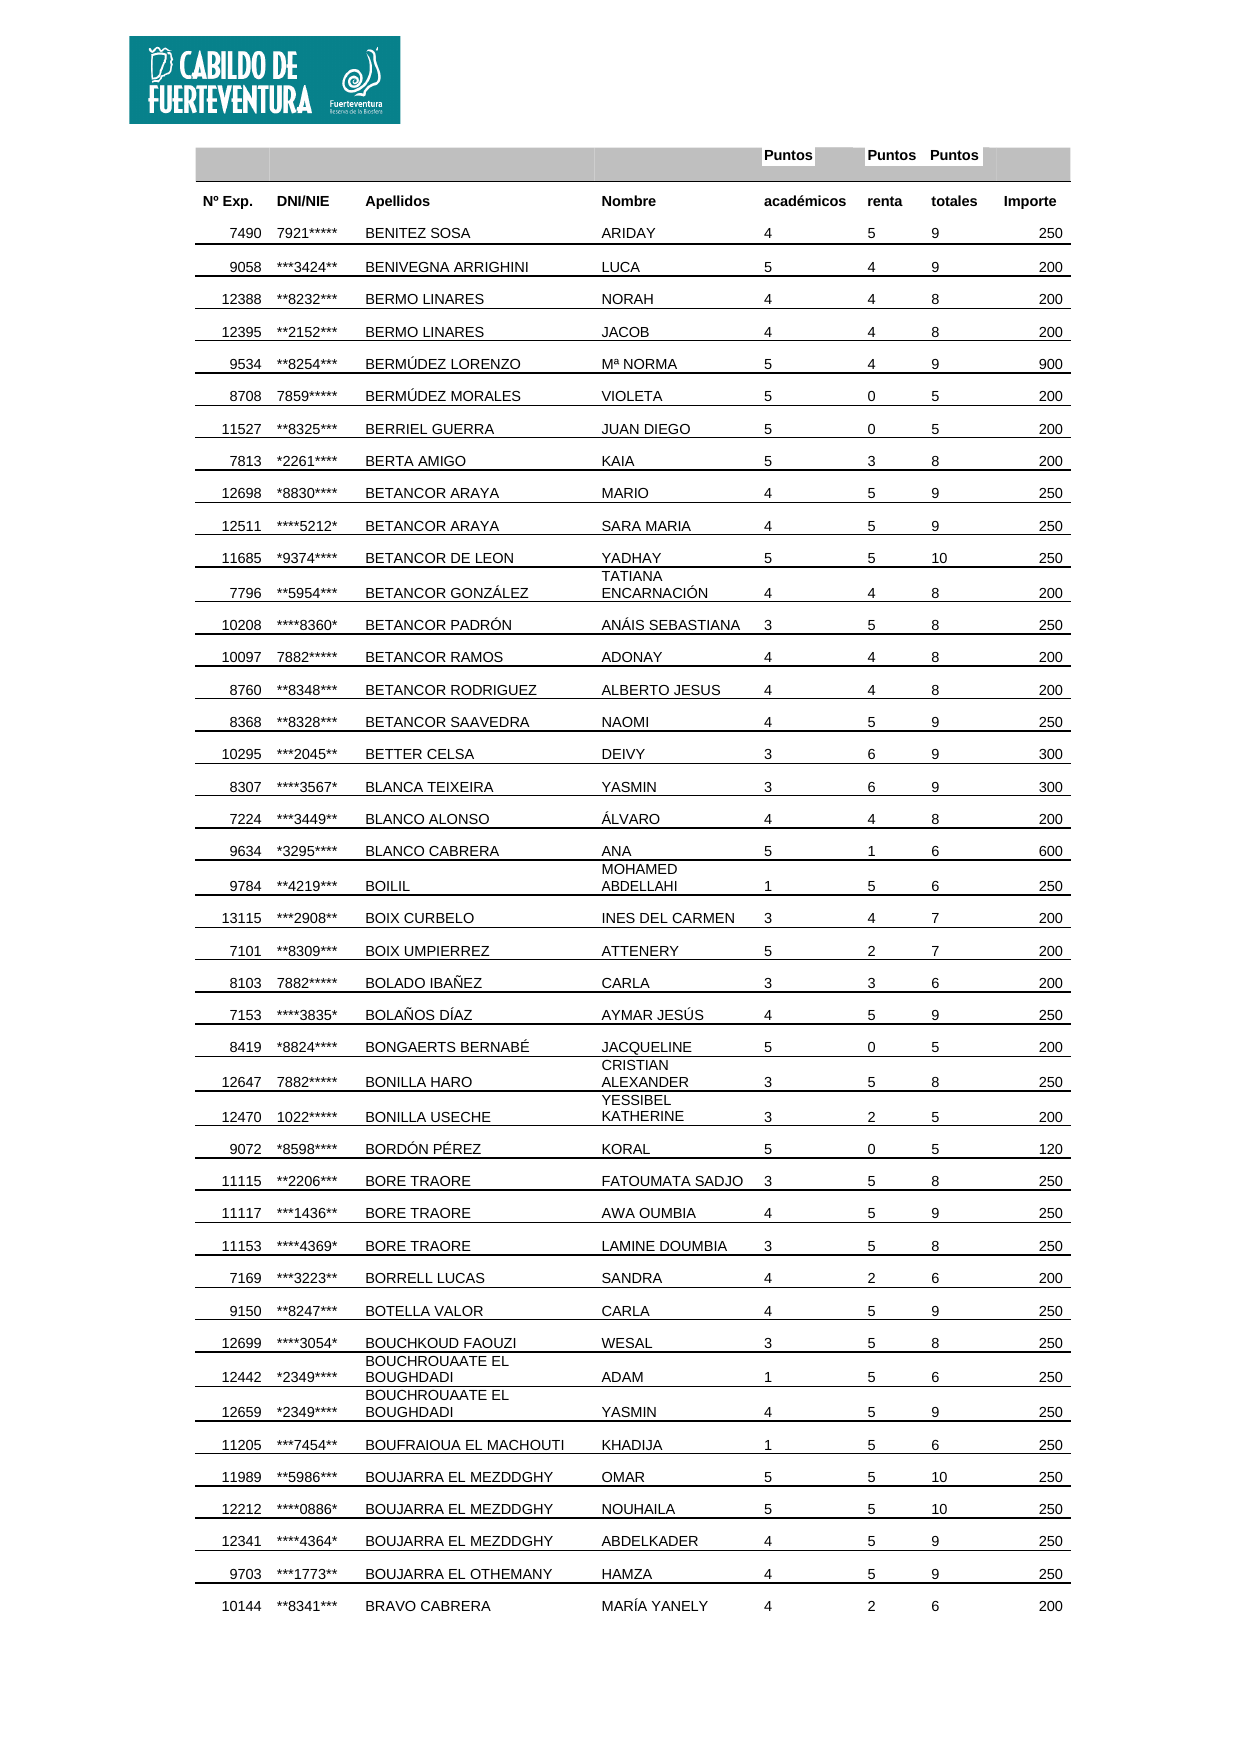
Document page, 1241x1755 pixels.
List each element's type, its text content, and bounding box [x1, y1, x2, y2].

table_cell ABDELKADER [584, 1519, 754, 1549]
table_cell KHADIJA [584, 1422, 754, 1453]
table_cell BOUJARRA EL MEZDDGHY [351, 1519, 583, 1549]
table_header DNI/NIE 7921***** [269, 198, 351, 243]
table_cell YASMIN [584, 764, 754, 795]
table_cell ATTENERY [584, 928, 754, 959]
table_cell BERRIEL GUERRA [351, 406, 583, 437]
table_cell 1022***** [269, 1092, 351, 1125]
table_cell 3 [754, 1223, 857, 1254]
table_cell **8254*** [269, 341, 351, 372]
table_cell BOUCHROUAATE EL BOUGHDADI [351, 1387, 583, 1420]
table_cell BETANCOR GONZÁLEZ [351, 568, 583, 601]
table_cell 4 [754, 309, 857, 340]
table_cell 250 [991, 1288, 1071, 1319]
table_cell ****3054* [269, 1320, 351, 1351]
table_cell 4 [857, 309, 917, 340]
table_cell 8 [917, 309, 991, 340]
table_cell 5 [857, 1159, 917, 1189]
table_cell 3 [754, 896, 857, 926]
table_cell 5 [857, 1519, 917, 1549]
table_cell NORAH [584, 277, 754, 307]
table_cell 200 [991, 1584, 1071, 1623]
table_cell 8760 [195, 667, 269, 698]
table_cell BORE TRAORE [351, 1191, 583, 1222]
table_cell 9 [917, 1288, 991, 1319]
table_cell 5 [857, 471, 917, 501]
table_cell *2349**** [269, 1353, 351, 1386]
table_cell CARLA [584, 960, 754, 991]
table_header Nº Exp. 7490 [195, 198, 269, 243]
table_cell 8 [917, 635, 991, 665]
table_cell YADHAY [584, 535, 754, 566]
table_cell 7882***** [269, 1057, 351, 1090]
table_cell 12212 [195, 1487, 269, 1517]
table_cell 250 [991, 535, 1071, 566]
table_cell 9 [917, 993, 991, 1023]
table_cell 2 [857, 1256, 917, 1286]
table_cell 10 [917, 1454, 991, 1485]
table_cell BLANCO CABRERA [351, 829, 583, 859]
table_cell JACOB [584, 309, 754, 340]
table_cell 11153 [195, 1223, 269, 1254]
table_cell 9 [917, 764, 991, 795]
table_cell 1 [754, 1353, 857, 1386]
table_cell 250 [991, 1519, 1071, 1549]
table_cell 5 [754, 406, 857, 437]
table_cell JUAN DIEGO [584, 406, 754, 437]
table_cell 9 [917, 1519, 991, 1549]
table_cell **2152*** [269, 309, 351, 340]
table_cell Mª NORMA [584, 341, 754, 372]
table_cell 200 [991, 277, 1071, 307]
table_cell 4 [754, 1256, 857, 1286]
table_cell *8824**** [269, 1025, 351, 1056]
table_cell 1 [754, 1422, 857, 1453]
table_cell 3 [857, 438, 917, 469]
table_cell 200 [991, 1092, 1071, 1125]
table_cell BETANCOR PADRÓN [351, 602, 583, 633]
table_cell 0 [857, 374, 917, 404]
table_cell 200 [991, 406, 1071, 437]
table_cell 5 [857, 1551, 917, 1582]
table_cell 200 [991, 928, 1071, 959]
table_cell 5 [857, 1454, 917, 1485]
table_cell BOUJARRA EL OTHEMANY [351, 1551, 583, 1582]
table_cell BONILLA HARO [351, 1057, 583, 1090]
table_cell **4219*** [269, 861, 351, 894]
table_cell 9058 [195, 245, 269, 275]
table_cell ANÁIS SEBASTIANA [584, 602, 754, 633]
table_cell 9 [917, 1387, 991, 1420]
table_cell BERMÚDEZ MORALES [351, 374, 583, 404]
table_cell 600 [991, 829, 1071, 859]
table_cell 250 [991, 1422, 1071, 1453]
table_cell 900 [991, 341, 1071, 372]
table_cell BERMO LINARES [351, 277, 583, 307]
table_cell 12698 [195, 471, 269, 501]
table_cell 11527 [195, 406, 269, 437]
table_cell YESSIBEL KATHERINE [584, 1092, 754, 1125]
table_cell BORE TRAORE [351, 1159, 583, 1189]
table_cell 200 [991, 1256, 1071, 1286]
table_cell 5 [857, 1422, 917, 1453]
table_cell 10144 [195, 1584, 269, 1623]
table_cell 5 [754, 245, 857, 275]
table_cell 5 [754, 1487, 857, 1517]
table_cell 4 [754, 699, 857, 730]
table_cell 8 [917, 602, 991, 633]
table_cell OMAR [584, 1454, 754, 1485]
table_cell 1 [857, 829, 917, 859]
table_cell 3 [754, 1057, 857, 1090]
table_cell 250 [991, 1487, 1071, 1517]
table_cell BETANCOR ARAYA [351, 471, 583, 501]
table_cell ALBERTO JESUS [584, 667, 754, 698]
table_cell BORE TRAORE [351, 1223, 583, 1254]
table_cell 5 [754, 1454, 857, 1485]
table_cell **5986*** [269, 1454, 351, 1485]
table_cell INES DEL CARMEN [584, 896, 754, 926]
table_cell 10 [917, 535, 991, 566]
table_cell 12388 [195, 277, 269, 307]
table_cell ADONAY [584, 635, 754, 665]
table_cell 8 [917, 1223, 991, 1254]
table_cell ***2045** [269, 732, 351, 762]
table_cell 200 [991, 796, 1071, 827]
table_cell 200 [991, 960, 1071, 991]
table_cell SANDRA [584, 1256, 754, 1286]
table_cell CARLA [584, 1288, 754, 1319]
table_cell 12442 [195, 1353, 269, 1386]
table_cell KAIA [584, 438, 754, 469]
table_cell *2349**** [269, 1387, 351, 1420]
table_cell 12341 [195, 1519, 269, 1549]
table_cell 250 [991, 602, 1071, 633]
table_cell BERMÚDEZ LORENZO [351, 341, 583, 372]
table_cell **8309*** [269, 928, 351, 959]
table_cell LAMINE DOUMBIA [584, 1223, 754, 1254]
table_cell **8232*** [269, 277, 351, 307]
table_cell BETANCOR SAAVEDRA [351, 699, 583, 730]
table_cell 4 [754, 1551, 857, 1582]
table_cell ***1773** [269, 1551, 351, 1582]
table_cell 5 [857, 1057, 917, 1090]
table_cell 5 [754, 438, 857, 469]
table_cell *8598**** [269, 1126, 351, 1157]
table_cell TATIANA ENCARNACIÓN [584, 568, 754, 601]
table_cell 3 [754, 960, 857, 991]
table_cell HAMZA [584, 1551, 754, 1582]
table_cell 4 [857, 245, 917, 275]
table_cell ANA [584, 829, 754, 859]
table_cell 7882***** [269, 960, 351, 991]
table_cell BOLAÑOS DÍAZ [351, 993, 583, 1023]
table_cell 5 [857, 602, 917, 633]
table_cell 4 [754, 1191, 857, 1222]
table_cell 250 [991, 1320, 1071, 1351]
table_cell 200 [991, 635, 1071, 665]
table_cell 4 [754, 1288, 857, 1319]
table_cell 9634 [195, 829, 269, 859]
table_cell 6 [857, 732, 917, 762]
table_cell 12659 [195, 1387, 269, 1420]
table_cell 2 [857, 1092, 917, 1125]
table_cell 250 [991, 1223, 1071, 1254]
table_cell 3 [857, 960, 917, 991]
table_cell 10295 [195, 732, 269, 762]
table_cell 12699 [195, 1320, 269, 1351]
table_header académicos 4 [754, 198, 857, 243]
table_cell 8 [917, 667, 991, 698]
table_cell BRAVO CABRERA [351, 1584, 583, 1623]
table_cell BERMO LINARES [351, 309, 583, 340]
table_cell 2 [857, 928, 917, 959]
table_header renta 5 [857, 198, 917, 243]
table_cell BERTA AMIGO [351, 438, 583, 469]
table_cell 4 [754, 471, 857, 501]
table_cell *8830**** [269, 471, 351, 501]
table_cell LUCA [584, 245, 754, 275]
table_cell 5 [754, 1126, 857, 1157]
table_cell **8328*** [269, 699, 351, 730]
table_cell NOUHAILA [584, 1487, 754, 1517]
table_cell 9 [917, 1191, 991, 1222]
table_cell 5 [754, 341, 857, 372]
table_cell ***3424** [269, 245, 351, 275]
table_cell VIOLETA [584, 374, 754, 404]
table_cell 0 [857, 1126, 917, 1157]
table_cell 4 [754, 503, 857, 534]
table_cell 250 [991, 861, 1071, 894]
table_cell 9784 [195, 861, 269, 894]
table_cell 200 [991, 1025, 1071, 1056]
table_cell 9703 [195, 1551, 269, 1582]
table_cell 11685 [195, 535, 269, 566]
table_cell BONILLA USECHE [351, 1092, 583, 1125]
table_cell 9150 [195, 1288, 269, 1319]
table_cell KORAL [584, 1126, 754, 1157]
table_cell 6 [917, 829, 991, 859]
table_cell MOHAMED ABDELLAHI [584, 861, 754, 894]
table_cell 6 [917, 1256, 991, 1286]
table_cell 11115 [195, 1159, 269, 1189]
table_cell **2206*** [269, 1159, 351, 1189]
table_cell 5 [754, 535, 857, 566]
table_cell 5 [857, 993, 917, 1023]
table_cell YASMIN [584, 1387, 754, 1420]
table_cell 4 [857, 796, 917, 827]
table_cell 5 [754, 374, 857, 404]
table_cell BOIX UMPIERREZ [351, 928, 583, 959]
table_cell 5 [754, 928, 857, 959]
table_cell 7796 [195, 568, 269, 601]
table_cell 4 [754, 1387, 857, 1420]
table_cell 8 [917, 438, 991, 469]
table_cell 250 [991, 1551, 1071, 1582]
table_cell 6 [917, 1584, 991, 1623]
table_cell 3 [754, 1159, 857, 1189]
table_cell *2261**** [269, 438, 351, 469]
table_cell 3 [754, 602, 857, 633]
table_cell BORRELL LUCAS [351, 1256, 583, 1286]
table_cell *3295**** [269, 829, 351, 859]
table_cell BONGAERTS BERNABÉ [351, 1025, 583, 1056]
table_header Importe 250 [991, 198, 1071, 243]
table_cell **8325*** [269, 406, 351, 437]
table_cell 5 [857, 1387, 917, 1420]
table_cell BLANCA TEIXEIRA [351, 764, 583, 795]
table_cell 250 [991, 993, 1071, 1023]
table_cell 4 [754, 635, 857, 665]
table_cell BORDÓN PÉREZ [351, 1126, 583, 1157]
table_cell 250 [991, 471, 1071, 501]
table_cell 5 [857, 1191, 917, 1222]
table_cell 9 [917, 471, 991, 501]
table_cell 5 [857, 1487, 917, 1517]
table_cell ***3223** [269, 1256, 351, 1286]
table_cell FATOUMATA SADJO [584, 1159, 754, 1189]
table_cell 5 [857, 1223, 917, 1254]
table_cell BLANCO ALONSO [351, 796, 583, 827]
table_cell 3 [754, 764, 857, 795]
table_cell ***3449** [269, 796, 351, 827]
table_cell 4 [857, 635, 917, 665]
table_cell 250 [991, 1191, 1071, 1222]
table_cell 13115 [195, 896, 269, 926]
table_cell ****3835* [269, 993, 351, 1023]
table_cell 8368 [195, 699, 269, 730]
table_cell ***7454** [269, 1422, 351, 1453]
table_cell 8708 [195, 374, 269, 404]
table_cell 7224 [195, 796, 269, 827]
table_cell 9 [917, 503, 991, 534]
table_cell 8307 [195, 764, 269, 795]
table_cell 200 [991, 374, 1071, 404]
table_cell WESAL [584, 1320, 754, 1351]
table_cell 7169 [195, 1256, 269, 1286]
table_cell ***1436** [269, 1191, 351, 1222]
table_cell 250 [991, 1387, 1071, 1420]
table_cell 12511 [195, 503, 269, 534]
table_cell 8 [917, 568, 991, 601]
table_cell 6 [917, 1422, 991, 1453]
table_cell BOLADO IBAÑEZ [351, 960, 583, 991]
table_cell 10208 [195, 602, 269, 633]
table_cell BOUFRAIOUA EL MACHOUTI [351, 1422, 583, 1453]
table_cell 7882***** [269, 635, 351, 665]
table_cell 9 [917, 699, 991, 730]
table_cell 4 [754, 568, 857, 601]
table_cell 8103 [195, 960, 269, 991]
table_cell 8419 [195, 1025, 269, 1056]
table_cell **5954*** [269, 568, 351, 601]
table_cell ****8360* [269, 602, 351, 633]
table_cell ÁLVARO [584, 796, 754, 827]
table_cell 5 [857, 1288, 917, 1319]
table_cell 7 [917, 896, 991, 926]
table_cell 200 [991, 896, 1071, 926]
table_cell 8 [917, 1057, 991, 1090]
table_cell 7 [917, 928, 991, 959]
table_cell BETANCOR DE LEON [351, 535, 583, 566]
table_cell 9 [917, 341, 991, 372]
table_cell 6 [917, 960, 991, 991]
table_cell ****4369* [269, 1223, 351, 1254]
table_cell 0 [857, 1025, 917, 1056]
table_cell 250 [991, 1159, 1071, 1189]
table_header Apellidos BENITEZ SOSA [351, 198, 583, 243]
table_cell ****0886* [269, 1487, 351, 1517]
table_cell 120 [991, 1126, 1071, 1157]
table_cell 4 [754, 796, 857, 827]
table_cell 4 [754, 277, 857, 307]
table_cell 4 [857, 277, 917, 307]
table_cell 12647 [195, 1057, 269, 1090]
table_cell 5 [857, 699, 917, 730]
table_cell ****4364* [269, 1519, 351, 1549]
table_cell 4 [857, 568, 917, 601]
table_header Nombre ARIDAY [584, 198, 754, 243]
table_cell AWA OUMBIA [584, 1191, 754, 1222]
table_cell 5 [917, 1126, 991, 1157]
table_cell BETANCOR ARAYA [351, 503, 583, 534]
table_cell 250 [991, 1454, 1071, 1485]
table_cell 11205 [195, 1422, 269, 1453]
table_cell 5 [857, 861, 917, 894]
table_cell 6 [917, 861, 991, 894]
table_cell 200 [991, 245, 1071, 275]
table_cell BOUCHKOUD FAOUZI [351, 1320, 583, 1351]
table_cell 250 [991, 503, 1071, 534]
table_cell *9374**** [269, 535, 351, 566]
table_cell 12470 [195, 1092, 269, 1125]
table_cell 7101 [195, 928, 269, 959]
table_cell 2 [857, 1584, 917, 1623]
table_cell 6 [857, 764, 917, 795]
table_cell 200 [991, 438, 1071, 469]
table_cell 5 [857, 1320, 917, 1351]
table_cell NAOMI [584, 699, 754, 730]
table_cell 3 [754, 1320, 857, 1351]
table_cell ***2908** [269, 896, 351, 926]
table_cell BETTER CELSA [351, 732, 583, 762]
table_cell 300 [991, 764, 1071, 795]
table_cell 3 [754, 1092, 857, 1125]
table_cell 5 [754, 829, 857, 859]
table_cell 250 [991, 699, 1071, 730]
table_cell 1 [754, 861, 857, 894]
table_cell MARÍA YANELY [584, 1584, 754, 1623]
table_cell 8 [917, 1320, 991, 1351]
table_cell 0 [857, 406, 917, 437]
table_cell BOUCHROUAATE EL BOUGHDADI [351, 1353, 583, 1386]
table_cell BOUJARRA EL MEZDDGHY [351, 1487, 583, 1517]
table_cell 8 [917, 1159, 991, 1189]
table_cell 250 [991, 1057, 1071, 1090]
table_cell 200 [991, 667, 1071, 698]
table_cell BETANCOR RODRIGUEZ [351, 667, 583, 698]
table_cell BOTELLA VALOR [351, 1288, 583, 1319]
table_cell 5 [917, 1092, 991, 1125]
table_cell BOUJARRA EL MEZDDGHY [351, 1454, 583, 1485]
table_cell AYMAR JESÚS [584, 993, 754, 1023]
table_cell 11117 [195, 1191, 269, 1222]
table_cell 11989 [195, 1454, 269, 1485]
table_cell 5 [917, 374, 991, 404]
table_cell 5 [857, 535, 917, 566]
table_cell 5 [857, 503, 917, 534]
table_cell 200 [991, 568, 1071, 601]
table_cell 10 [917, 1487, 991, 1517]
table_cell 4 [857, 896, 917, 926]
table_cell 5 [917, 406, 991, 437]
table_cell 7813 [195, 438, 269, 469]
table_cell **8348*** [269, 667, 351, 698]
table_cell 5 [857, 1353, 917, 1386]
table_cell 8 [917, 796, 991, 827]
table_cell 5 [917, 1025, 991, 1056]
table_header totales 9 [917, 198, 991, 243]
table_cell SARA MARIA [584, 503, 754, 534]
table_cell 4 [754, 667, 857, 698]
table_cell BOIX CURBELO [351, 896, 583, 926]
table_cell 7153 [195, 993, 269, 1023]
table_cell 8 [917, 277, 991, 307]
table_cell CRISTIAN ALEXANDER [584, 1057, 754, 1090]
table_cell 9534 [195, 341, 269, 372]
table_cell 4 [754, 1584, 857, 1623]
table_cell 300 [991, 732, 1071, 762]
table_cell **8341*** [269, 1584, 351, 1623]
table_cell 3 [754, 732, 857, 762]
table_cell 4 [754, 993, 857, 1023]
table_cell MARIO [584, 471, 754, 501]
table_cell 4 [857, 667, 917, 698]
table_cell 7859***** [269, 374, 351, 404]
table_cell 5 [754, 1025, 857, 1056]
table_cell ADAM [584, 1353, 754, 1386]
table_cell BOILIL [351, 861, 583, 894]
table_cell 4 [754, 1519, 857, 1549]
table_cell ****5212* [269, 503, 351, 534]
table_cell DEIVY [584, 732, 754, 762]
table_cell **8247*** [269, 1288, 351, 1319]
table_cell 9 [917, 245, 991, 275]
table_cell BENIVEGNA ARRIGHINI [351, 245, 583, 275]
table_cell 9 [917, 732, 991, 762]
table_cell 12395 [195, 309, 269, 340]
table_cell 4 [857, 341, 917, 372]
table_cell 250 [991, 1353, 1071, 1386]
table_cell 9 [917, 1551, 991, 1582]
table_cell 9072 [195, 1126, 269, 1157]
table_cell JACQUELINE [584, 1025, 754, 1056]
table_cell 6 [917, 1353, 991, 1386]
table_cell BETANCOR RAMOS [351, 635, 583, 665]
table_cell 200 [991, 309, 1071, 340]
table_cell ****3567* [269, 764, 351, 795]
table_cell 10097 [195, 635, 269, 665]
